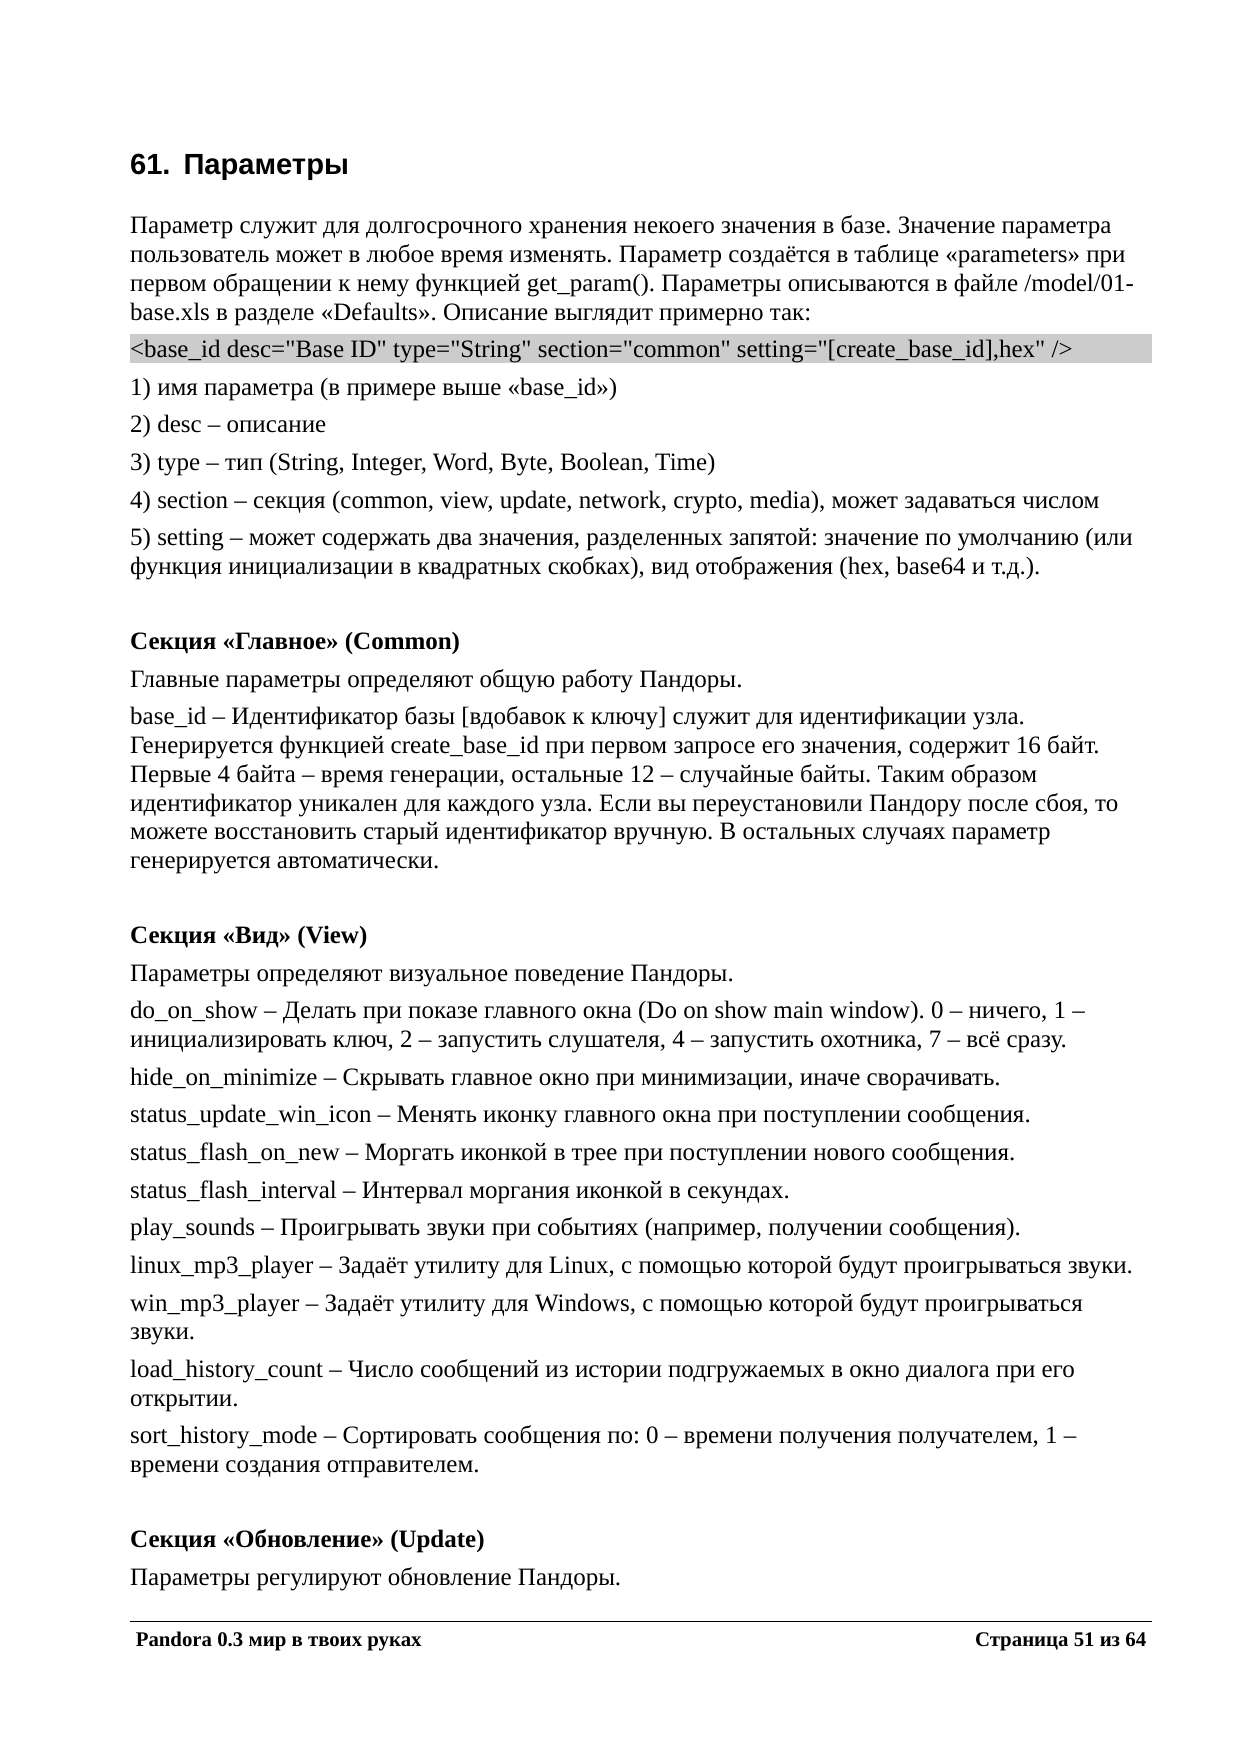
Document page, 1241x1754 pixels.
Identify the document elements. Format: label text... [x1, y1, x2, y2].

text 3) type – тип (String, Integer, Word, Byte, Boolean, Time) [130, 447, 1152, 476]
text Параметр служит для долгосрочного хранения некоего значения в базе. Значение параметра пользователь может в любое время изменять. Параметр создаётся в таблице «parameters» при первом обращении к нему функцией get_param(). Параметры описываются в файле /model/01-base.xls в разделе «Defaults». Описание выглядит примерно так: [130, 210, 1152, 325]
text load_history_count – Число сообщений из истории подгружаемых в окно диалога при его открытии. [130, 1354, 1152, 1411]
text Главные параметры определяют общую работу Пандоры. [130, 664, 1152, 693]
text Секция «Обновление» (Update) [130, 1524, 1152, 1553]
text hide_on_minimize – Скрывать главное окно при минимизации, иначе сворачивать. [130, 1062, 1152, 1091]
text do_on_show – Делать при показе главного окна (Do on show main window). 0 – ничего, 1 – инициализировать ключ, 2 – запустить слушателя, 4 – запустить охотника, 7 – всё сразу. [130, 996, 1152, 1053]
text status_update_win_icon – Менять иконку главного окна при поступлении сообщения. [130, 1099, 1152, 1128]
text win_mp3_player – Задаёт утилиту для Windows, с помощью которой будут проигрываться звуки. [130, 1288, 1152, 1345]
text <base_id desc="Base ID" type="String" section="common" setting="[create_base_id],hex" /> [130, 334, 1152, 363]
text Параметры определяют визуальное поведение Пандоры. [130, 958, 1152, 987]
text sort_history_mode – Сортировать сообщения по: 0 – времени получения получателем, 1 – времени создания отправителем. [130, 1420, 1152, 1478]
text status_flash_interval – Интервал моргания иконкой в секундах. [130, 1175, 1152, 1203]
text base_id – Идентификатор базы [вдобавок к ключу] служит для идентификации узла. Генерируется функцией create_base_id при первом запросе его значения, содержит 16 байт. Первые 4 байта – время генерации, остальные 12 – случайные байты. Таким образом идентификатор уникален для каждого узла. Если вы переустановили Пандору после сбоя, то можете восстановить старый идентификатор вручную. В остальных случаях параметр генерируется автоматически. [130, 701, 1152, 874]
text 1) имя параметра (в примере выше «base_id») [130, 372, 1152, 401]
text status_flash_on_new – Моргать иконкой в трее при поступлении нового сообщения. [130, 1137, 1152, 1166]
text Секция «Главное» (Common) [130, 626, 1152, 655]
text 5) setting – может содержать два значения, разделенных запятой: значение по умолчанию (или функция инициализации в квадратных скобках), вид отображения (hex, base64 и т.д.). [130, 522, 1152, 580]
text linux_mp3_player – Задаёт утилиту для Linux, с помощью которой будут проигрываться звуки. [130, 1250, 1152, 1279]
subtitle Параметры [130, 147, 1152, 180]
text Параметры регулируют обновление Пандоры. [130, 1562, 1152, 1591]
text Секция «Вид» (View) [130, 920, 1152, 949]
text 2) desc – описание [130, 409, 1152, 438]
text play_sounds – Проигрывать звуки при событиях (например, получении сообщения). [130, 1212, 1152, 1241]
text 4) section – секция (common, view, update, network, crypto, media), может задаваться числом [130, 485, 1152, 513]
